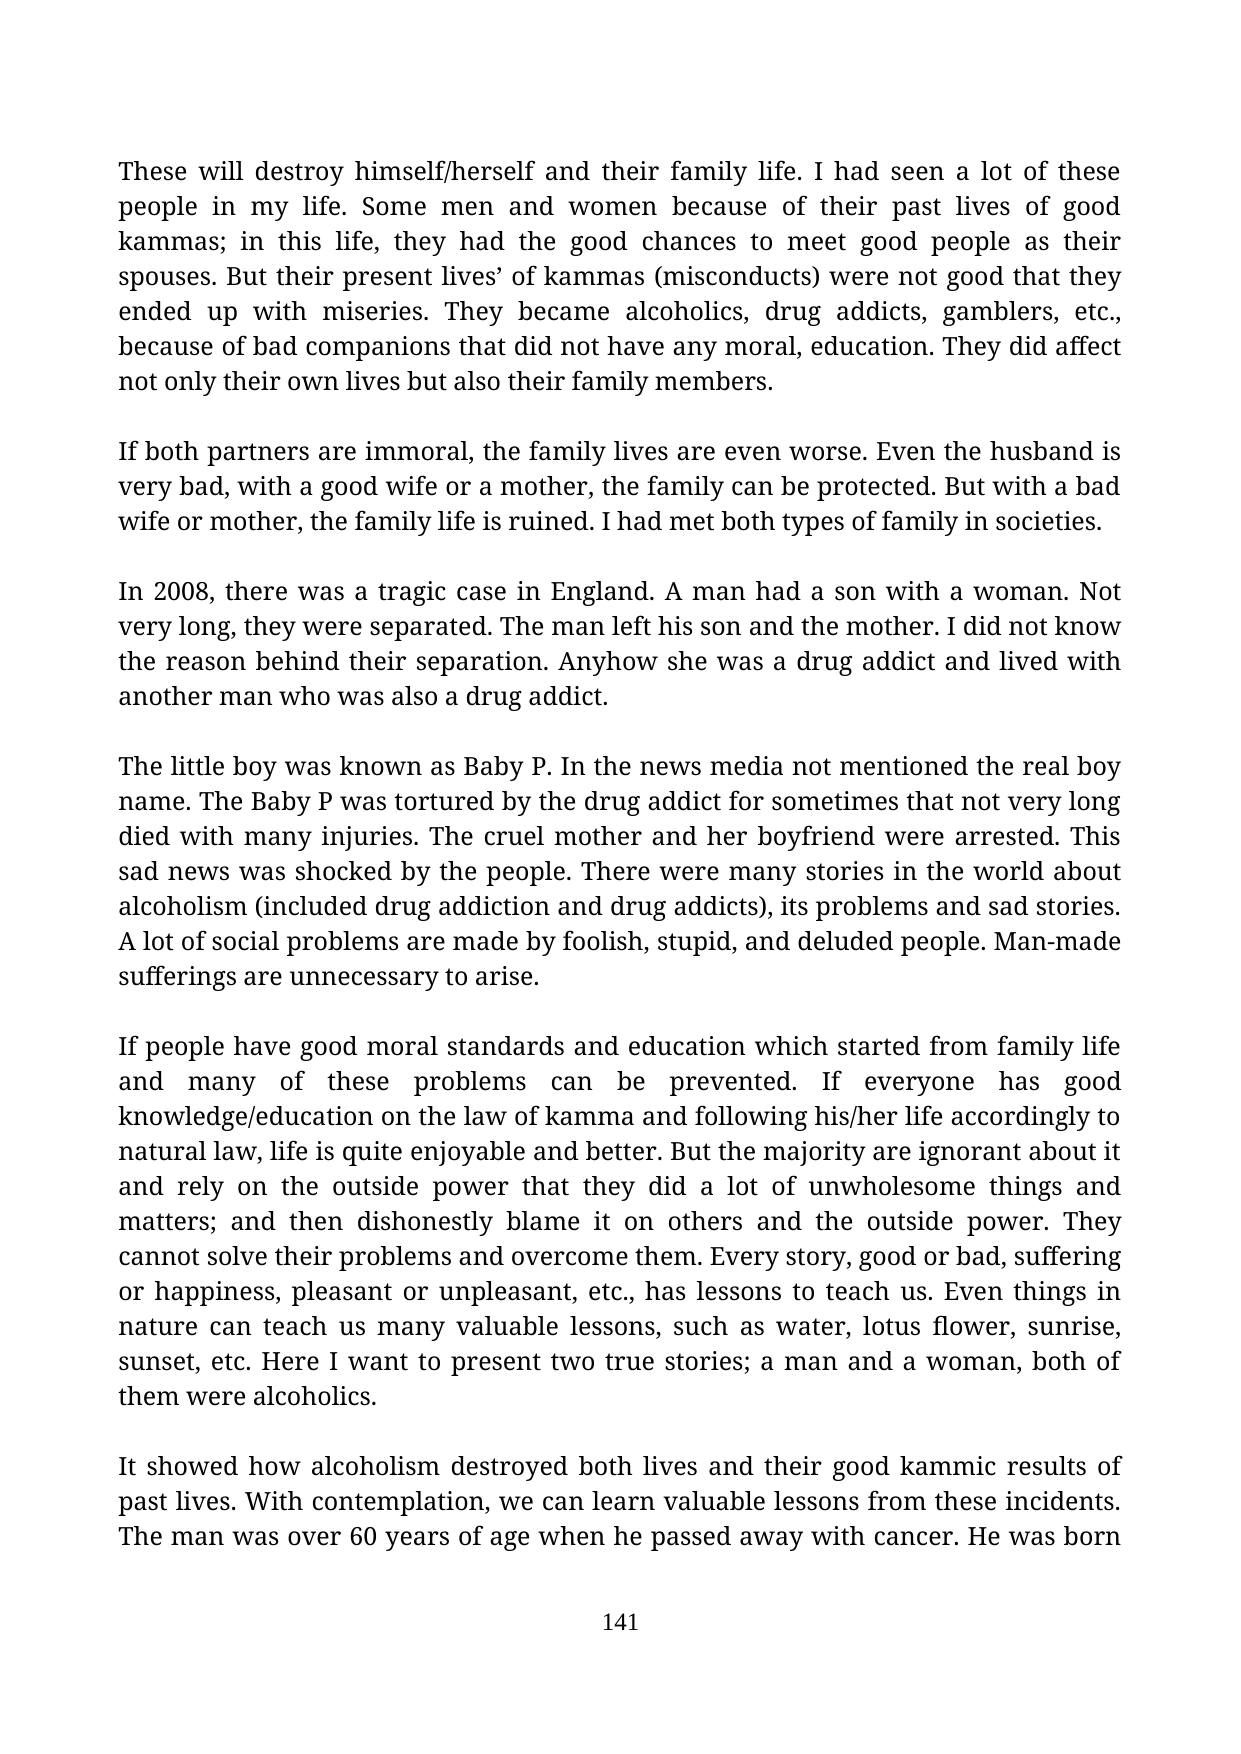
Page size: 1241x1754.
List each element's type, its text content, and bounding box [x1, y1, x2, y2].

text In 2008, there was a tragic case in England. A man had a son with a woman. Not very long, they were separated. The man left his son and the mother. I did not know the reason behind their separation. Anyhow she was a drug addict and lived with another man who was also a drug addict. The little boy was known as Baby P. In the news media not mentioned the real boy name. The Baby P was tortured by the drug addict for sometimes that not very long died with many injuries. The cruel mother and her boyfriend were arrested. This sad news was shocked by the people. There were many stories in the world about alcoholism (included drug addiction and drug addicts), its problems and sad stories. A lot of social problems are made by foolish, stupid, and deluded people. Man-made sufferings are unnecessary to arise. If people have good moral standards and education which started from family life and many of these problems can be prevented. If everyone has good knowledge/education on the law of kamma and following his/her life accordingly to natural law, life is quite enjoyable and better. But the majority are ignorant about it and rely on the outside power that they did a lot of unwholesome things and matters; and then dishonestly blame it on others and the outside power. They cannot solve their problems and overcome them. Every story, good or bad, suffering or happiness, pleasant or unpleasant, etc., has lessons to teach us. Even things in nature can teach us many valuable lessons, such as water, lotus flower, sunrise, sunset, etc. Here I want to present two true stories; a man and a woman, both of them were alcoholics. It showed how alcoholism destroyed both lives and their good kammic results of past lives. With contemplation, we can learn valuable lessons from these incidents. The man was over 60 years of age when he passed away with cancer. He was born [118, 573, 1122, 1553]
text These will destroy himself/herself and their family life. I had seen a lot of these people in my life. Some men and women because of their past lives of good kammas; in this life, they had the good chances to meet good people as their spouses. But their present lives’ of kammas (misconducts) were not good that they ended up with miseries. They became alcoholics, drug addicts, gamblers, etc., because of bad companions that did not have any moral, education. They did affect not only their own lives but also their family members. If both partners are immoral, the family lives are even worse. Even the husband is very bad, with a good wife or a mother, the family can be protected. But with a bad wife or mother, the family life is ruined. I had met both types of family in societies. [118, 118, 1122, 538]
